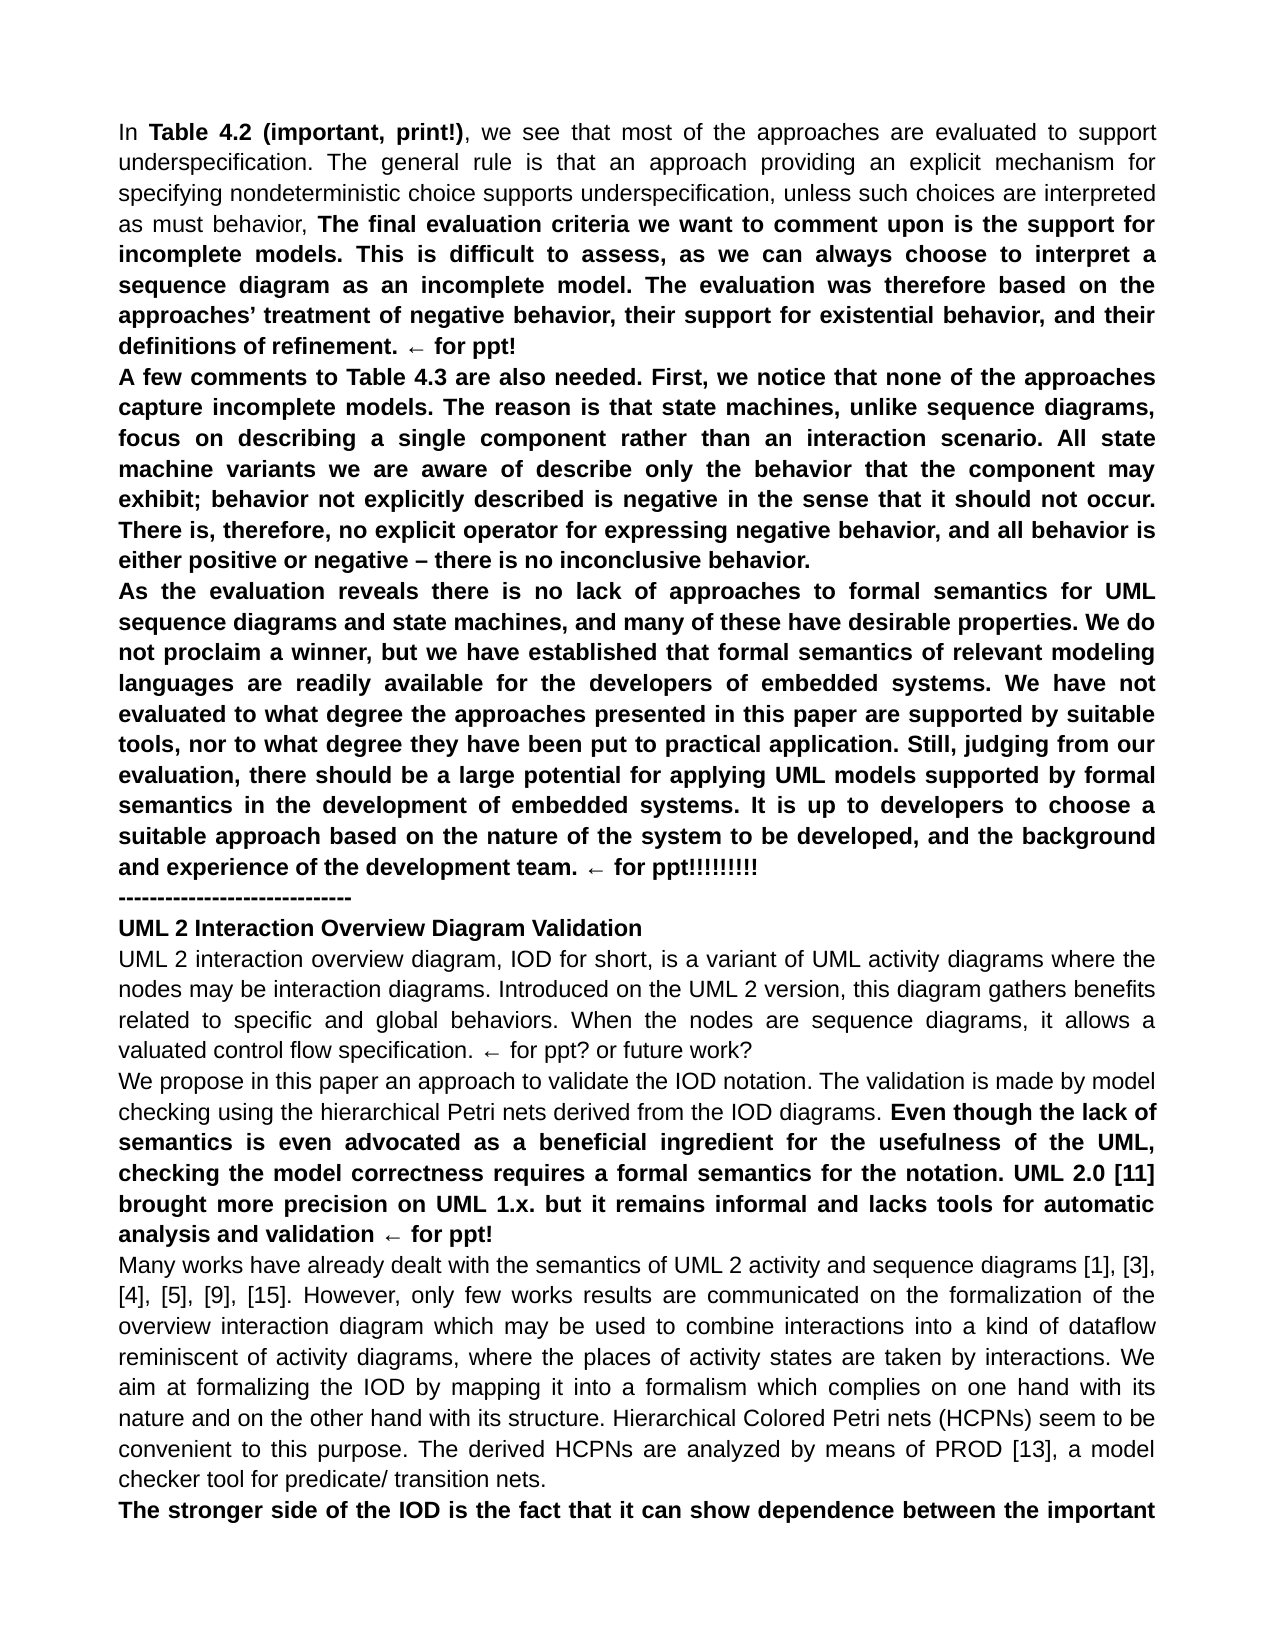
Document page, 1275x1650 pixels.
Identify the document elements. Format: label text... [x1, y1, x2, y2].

text UML 2 interaction overview diagram, IOD for short, is a variant of UML activity diagrams where the nodes may be interaction diagrams. Introduced on the UML 2 version, this diagram gathers benefits related to specific and global behaviors. When the nodes are sequence diagrams, it allows a valuated control flow specification. ← for ppt? or future work? [118, 945, 1157, 1064]
text We propose in this paper an approach to validate the IOD notation. The validation is made by model checking using the hierarchical Petri nets derived from the IOD diagrams. Even though the lack of semantics is even advocated as a beneficial ingredient for the usefulness of the UML, checking the model correctness requires a formal semantics for the notation. UML 2.0 [11] brought more precision on UML 1.x. but it remains informal and lacks tools for automatic analysis and validation ← for ppt! [118, 1067, 1157, 1247]
text ------------------------------ [118, 884, 1157, 911]
text Many works have already dealt with the semantics of UML 2 activity and sequence diagrams [1], [3], [4], [5], [9], [15]. However, only few works results are communicated on the formalization of the overview interaction diagram which may be used to combine interactions into a kind of dataflow reminiscent of activity diagrams, where the places of activity states are taken by interactions. We aim at formalizing the IOD by mapping it into a formalism which complies on one hand with its nature and on the other hand with its structure. Hierarchical Colored Petri nets (HCPNs) seem to be convenient to this purpose. The derived HCPNs are analyzed by means of PROD [13], a model checker tool for predicate/ transition nets. [118, 1251, 1157, 1492]
text In Table 4.2 (important, print!), we see that most of the approaches are evaluated to support underspecification. The general rule is that an approach providing an explicit mechanism for specifying nondeterministic choice supports underspecification, unless such choices are interpreted as must behavior, The final evaluation criteria we want to comment upon is the support for incomplete models. This is difficult to assess, as we can always choose to interpret a sequence diagram as an incomplete model. The evaluation was therefore based on the approaches’ treatment of negative behavior, their support for existential behavior, and their definitions of refinement. ← for ppt! [118, 118, 1157, 359]
text UML 2 Interaction Overview Diagram Validation [118, 914, 1157, 941]
text The stronger side of the IOD is the fact that it can show dependence between the important [118, 1496, 1157, 1523]
text As the evaluation reveals there is no lack of approaches to formal semantics for UML sequence diagrams and state machines, and many of these have desirable properties. We do not proclaim a winner, but we have established that formal semantics of relevant modeling languages are readily available for the developers of embedded systems. We have not evaluated to what degree the approaches presented in this paper are supported by suitable tools, nor to what degree they have been put to practical application. Still, judging from our evaluation, there should be a large potential for applying UML models supported by formal semantics in the development of embedded systems. It is up to developers to choose a suitable approach based on the nature of the system to be developed, and the background and experience of the development team. ← for ppt!!!!!!!!! [118, 577, 1157, 880]
text A few comments to Table 4.3 are also needed. First, we notice that none of the approaches capture incomplete models. The reason is that state machines, unlike sequence diagrams, focus on describing a single component rather than an interaction scenario. All state machine variants we are aware of describe only the behavior that the component may exhibit; behavior not explicitly described is negative in the sense that it should not occur. There is, therefore, no explicit operator for expressing negative behavior, and all behavior is either positive or negative – there is no inconclusive behavior. [118, 363, 1157, 574]
